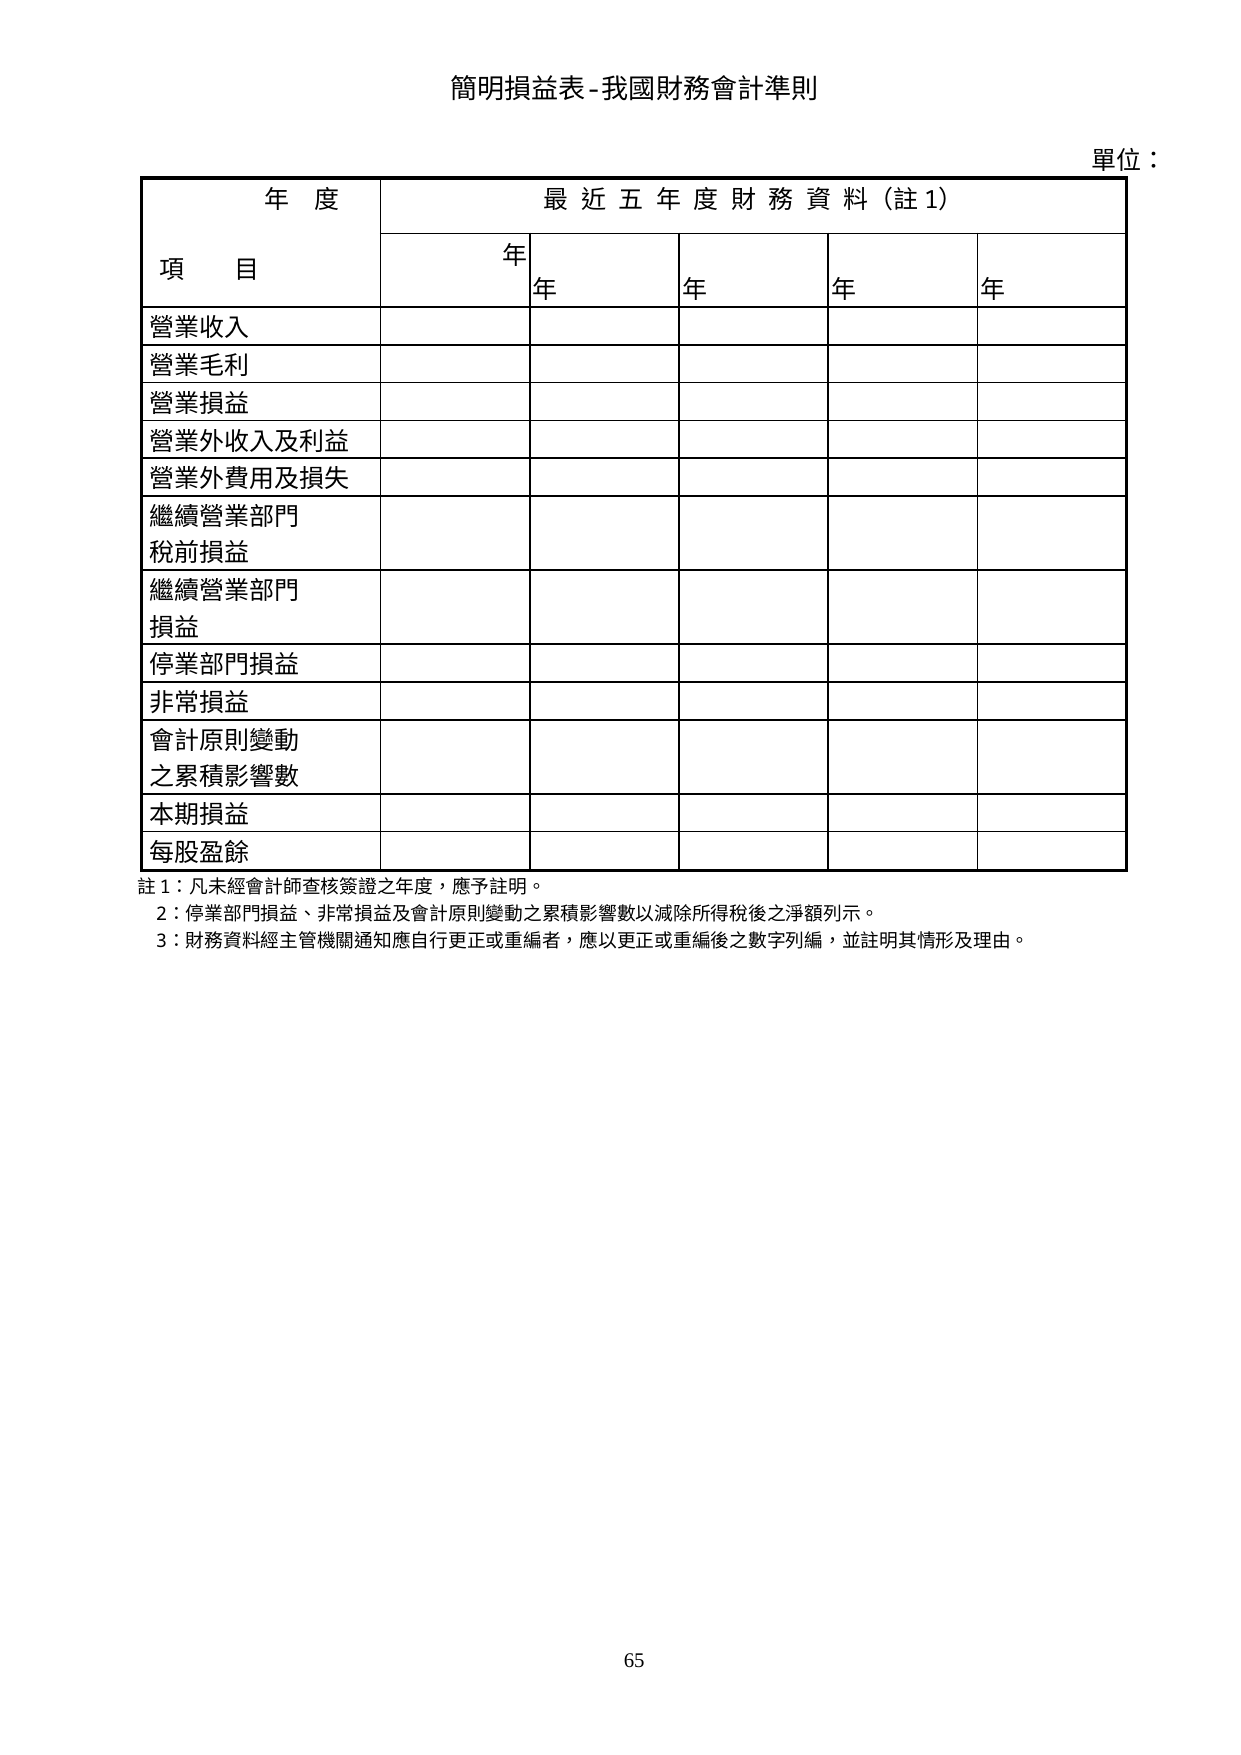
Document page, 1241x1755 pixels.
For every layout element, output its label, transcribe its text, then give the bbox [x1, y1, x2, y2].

table_cell 營業外費用及損失 [143, 459, 380, 495]
table_cell [381, 832, 529, 868]
table_cell [381, 459, 529, 495]
table_cell [531, 308, 678, 344]
table_cell [829, 645, 977, 681]
table_cell [680, 571, 827, 643]
table_cell 營業毛利 [143, 346, 380, 382]
table_cell [978, 721, 1125, 793]
table_cell [531, 683, 678, 719]
table_cell [829, 421, 977, 457]
table_cell [381, 308, 529, 344]
table_cell [829, 308, 977, 344]
table_cell 繼續營業部門 稅前損益 [143, 497, 380, 569]
table_cell [829, 795, 977, 831]
table_cell [381, 383, 529, 419]
table_cell [680, 308, 827, 344]
table_cell [829, 383, 977, 419]
table_cell 本期損益 [143, 795, 380, 831]
text 單位： [118, 140, 1166, 176]
table_cell [978, 383, 1125, 419]
table_cell 年 [531, 234, 678, 306]
table_cell [680, 421, 827, 457]
table_cell 每股盈餘 [143, 832, 380, 868]
table_cell [531, 721, 678, 793]
table_cell [978, 832, 1125, 868]
table_cell [680, 645, 827, 681]
table_cell [531, 497, 678, 569]
text 3：財務資料經主管機關通知應自行更正或重編者，應以更正或重編後之數字列編，並註明其情形及理由。 [156, 926, 1150, 953]
table_cell [531, 346, 678, 382]
table_cell [381, 795, 529, 831]
table_cell [531, 832, 678, 868]
table_cell [978, 459, 1125, 495]
table_cell [531, 571, 678, 643]
table_cell [829, 683, 977, 719]
table_cell 非常損益 [143, 683, 380, 719]
table_cell [978, 421, 1125, 457]
table_cell [680, 497, 827, 569]
table_cell [978, 308, 1125, 344]
table_cell [680, 459, 827, 495]
table_cell [978, 645, 1125, 681]
table_cell [381, 645, 529, 681]
table_cell [381, 571, 529, 643]
table_cell [680, 383, 827, 419]
table_cell [381, 497, 529, 569]
table_cell 繼續營業部門 損益 [143, 571, 380, 643]
table_cell [531, 795, 678, 831]
table_cell 年 [978, 234, 1125, 306]
table_cell [829, 459, 977, 495]
table_cell 年 [680, 234, 827, 306]
table_header 最 近 五 年 度 財 務 資 料（註1） [381, 180, 1125, 233]
table_cell 營業損益 [143, 383, 380, 419]
table_cell [381, 346, 529, 382]
table_cell [531, 421, 678, 457]
table_cell [381, 421, 529, 457]
table_cell [680, 795, 827, 831]
table_cell [381, 721, 529, 793]
table_cell [978, 795, 1125, 831]
table_cell [829, 721, 977, 793]
table_cell [680, 346, 827, 382]
table_header 年 度 項 目 [143, 180, 380, 306]
table_cell 營業外收入及利益 [143, 421, 380, 457]
table_cell [829, 832, 977, 868]
table_cell 營業收入 [143, 308, 380, 344]
text 簡明損益表-我國財務會計準則 [118, 67, 1150, 106]
table_cell [829, 346, 977, 382]
table_cell 年 [829, 234, 977, 306]
table_cell [381, 683, 529, 719]
table_cell [978, 683, 1125, 719]
table_cell 停業部門損益 [143, 645, 380, 681]
text 2：停業部門損益、非常損益及會計原則變動之累積影響數以減除所得稅後之淨額列示。 [118, 899, 1150, 926]
table_cell [531, 645, 678, 681]
table_cell [680, 683, 827, 719]
table_cell [680, 832, 827, 868]
table_cell [978, 571, 1125, 643]
table_cell 會計原則變動 之累積影響數 [143, 721, 380, 793]
text 註1：凡未經會計師查核簽證之年度，應予註明。 [137, 872, 1150, 899]
table_cell [829, 497, 977, 569]
table_cell [978, 497, 1125, 569]
table_cell [531, 459, 678, 495]
table_cell [978, 346, 1125, 382]
table_cell [829, 571, 977, 643]
table_cell [680, 721, 827, 793]
table_cell [531, 383, 678, 419]
table_cell 年 [381, 234, 529, 306]
